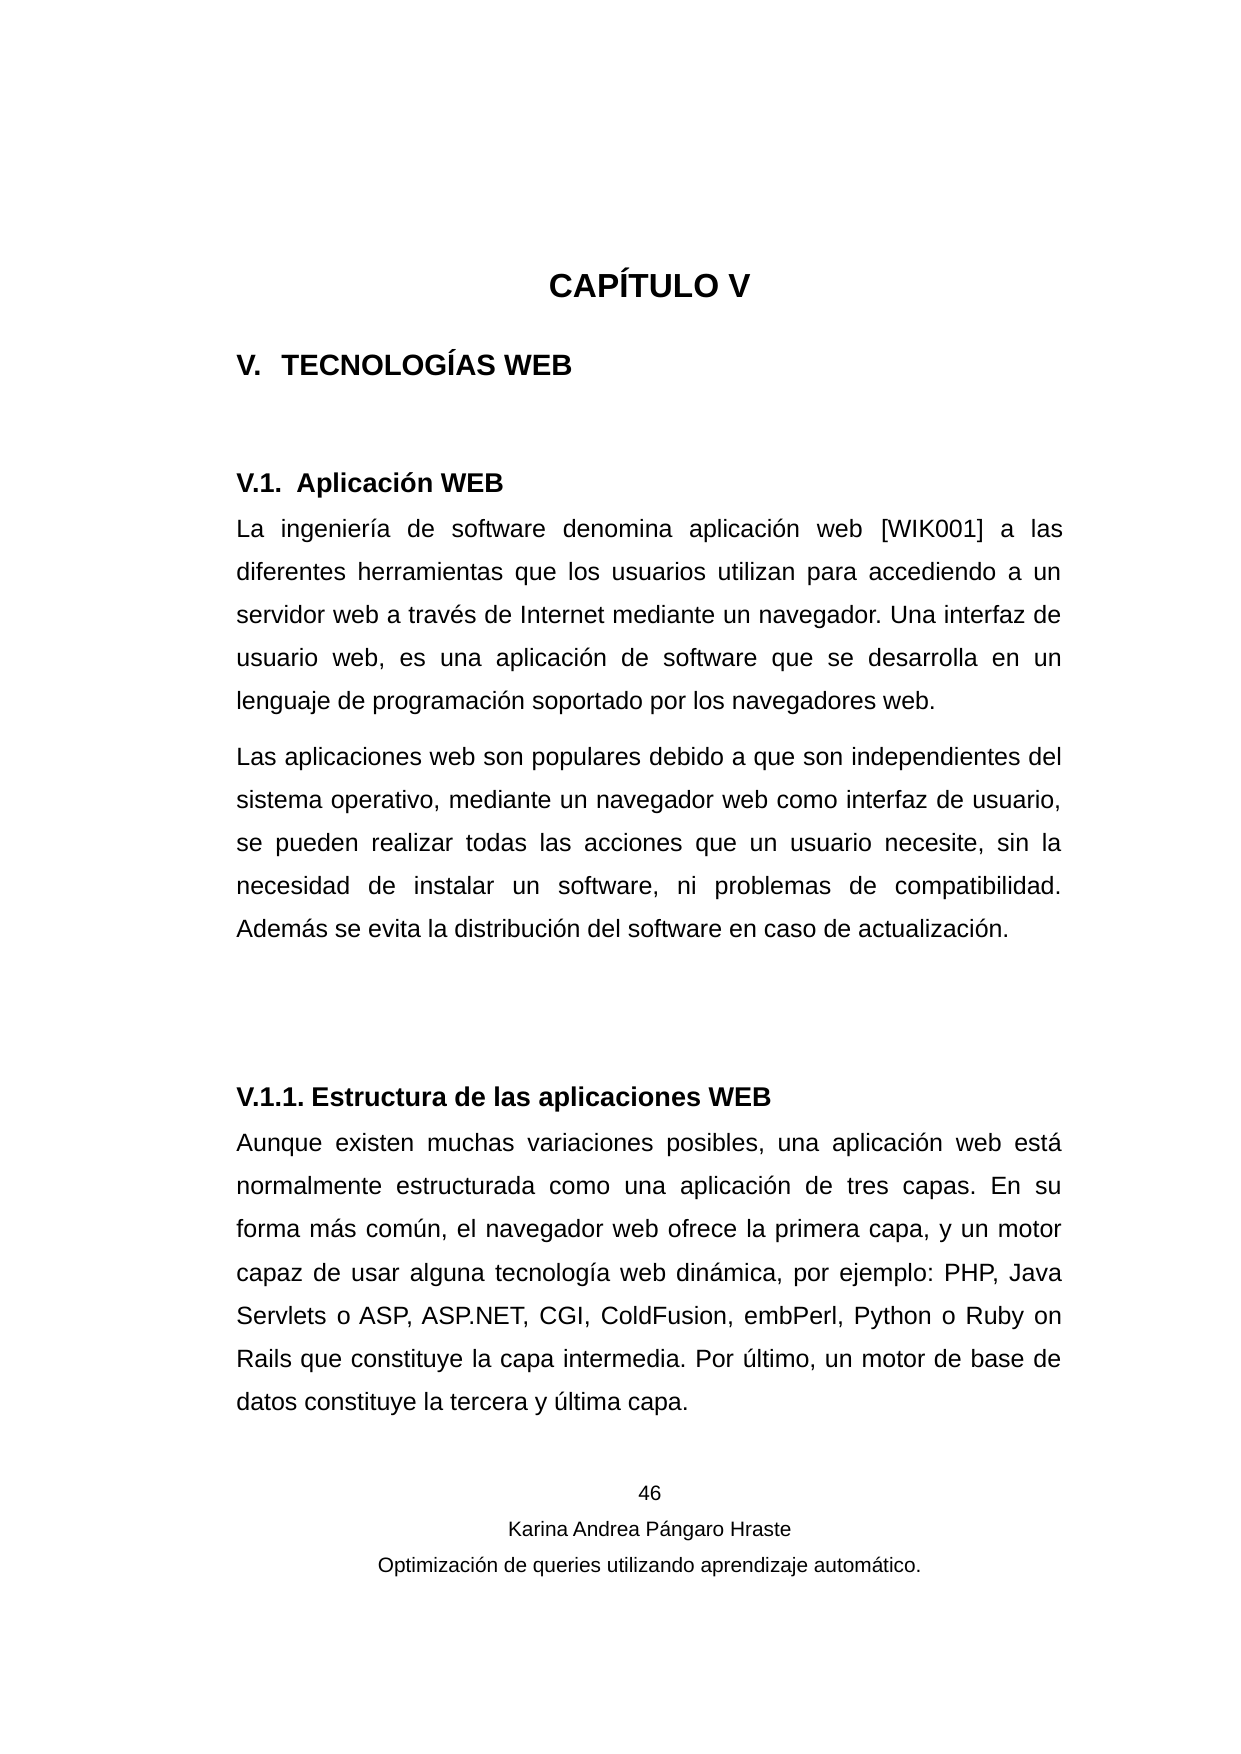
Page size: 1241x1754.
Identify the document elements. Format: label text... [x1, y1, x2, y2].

subtitle Estructura de las aplicaciones WEB [236, 1081, 1063, 1112]
subtitle CAPÍTULO V [236, 266, 1063, 304]
subtitle TECNOLOGÍAS WEB [236, 348, 1063, 382]
text Las aplicaciones web son populares debido a que son independientes del sistema operativo, mediante un navegador web como interfaz de usuario, se pueden realizar todas las acciones que un usuario necesite, sin la necesidad de instalar un software, ni problemas de compatibilidad. Además se evita la distribución del software en caso de actualización. [236, 742, 1063, 943]
text Aunque existen muchas variaciones posibles, una aplicación web está normalmente estructurada como una aplicación de tres capas. En su forma más común, el navegador web ofrece la primera capa, y un motor capaz de usar alguna tecnología web dinámica, por ejemplo: PHP, Java Servlets o ASP, ASP.NET, CGI, ColdFusion, embPerl, Python o Ruby on Rails que constituye la capa intermedia. Por último, un motor de base de datos constituye la tercera y última capa. [236, 1128, 1063, 1416]
text La ingeniería de software denomina aplicación web [WIK001] a las diferentes herramientas que los usuarios utilizan para accediendo a un servidor web a través de Internet mediante un navegador. Una interfaz de usuario web, es una aplicación de software que se desarrolla en un lenguaje de programación soportado por los navegadores web. [236, 514, 1063, 715]
subtitle Aplicación WEB [236, 467, 1063, 498]
